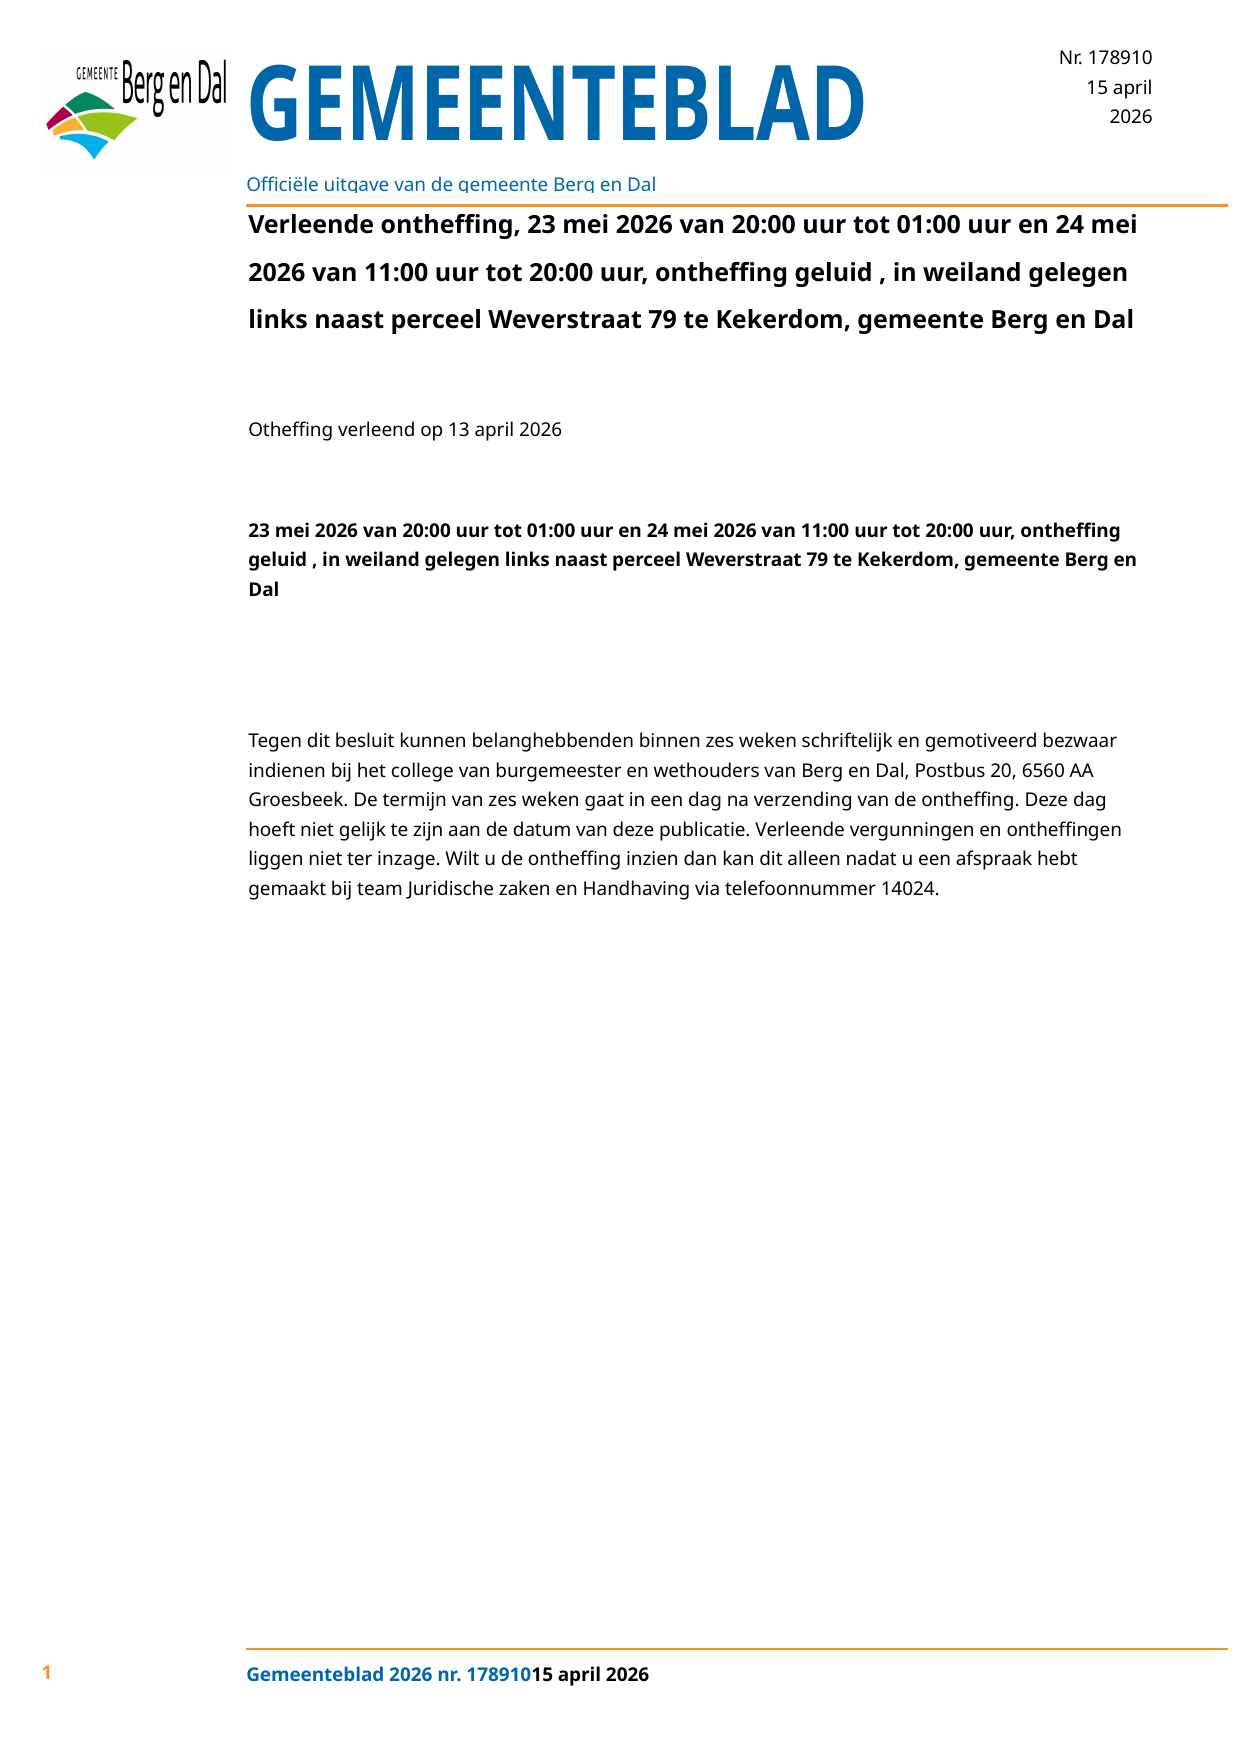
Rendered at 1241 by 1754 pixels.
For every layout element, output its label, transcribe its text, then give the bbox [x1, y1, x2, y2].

text 23 mei 2026 van 20:00 uur tot 01:00 uur en 24 mei 2026 van 11:00 uur tot 20:00 uur, ontheffing geluid , in weiland gelegen links naast perceel Weverstraat 79 te Kekerdom, gemeente Berg en Dal [248, 517, 1152, 602]
picture [41, 47, 231, 172]
text Otheffing verleend op 13 april 2026 [248, 416, 1152, 442]
text Verleende ontheffing, 23 mei 2026 van 20:00 uur tot 01:00 uur en 24 mei 2026 van 11:00 uur tot 20:00 uur, ontheffing geluid , in weiland gelegen links naast perceel Weverstraat 79 te Kekerdom, gemeente Berg en Dal [248, 207, 1152, 336]
text Tegen dit besluit kunnen belanghebbenden binnen zes weken schriftelijk en gemotiveerd bezwaar indienen bij het college van burgemeester en wethouders van Berg en Dal, Postbus 20, 6560 AA Groesbeek. De termijn van zes weken gaat in een dag na verzending van de ontheffing. Deze dag hoeft niet gelijk te zijn aan de datum van deze publicatie. Verleende vergunningen en ontheffingen liggen niet ter inzage. Wilt u de ontheffing inzien dan kan dit alleen nadat u een afspraak hebt gemaakt bij team Juridische zaken en Handhaving via telefoonnummer 14024. [248, 727, 1152, 901]
